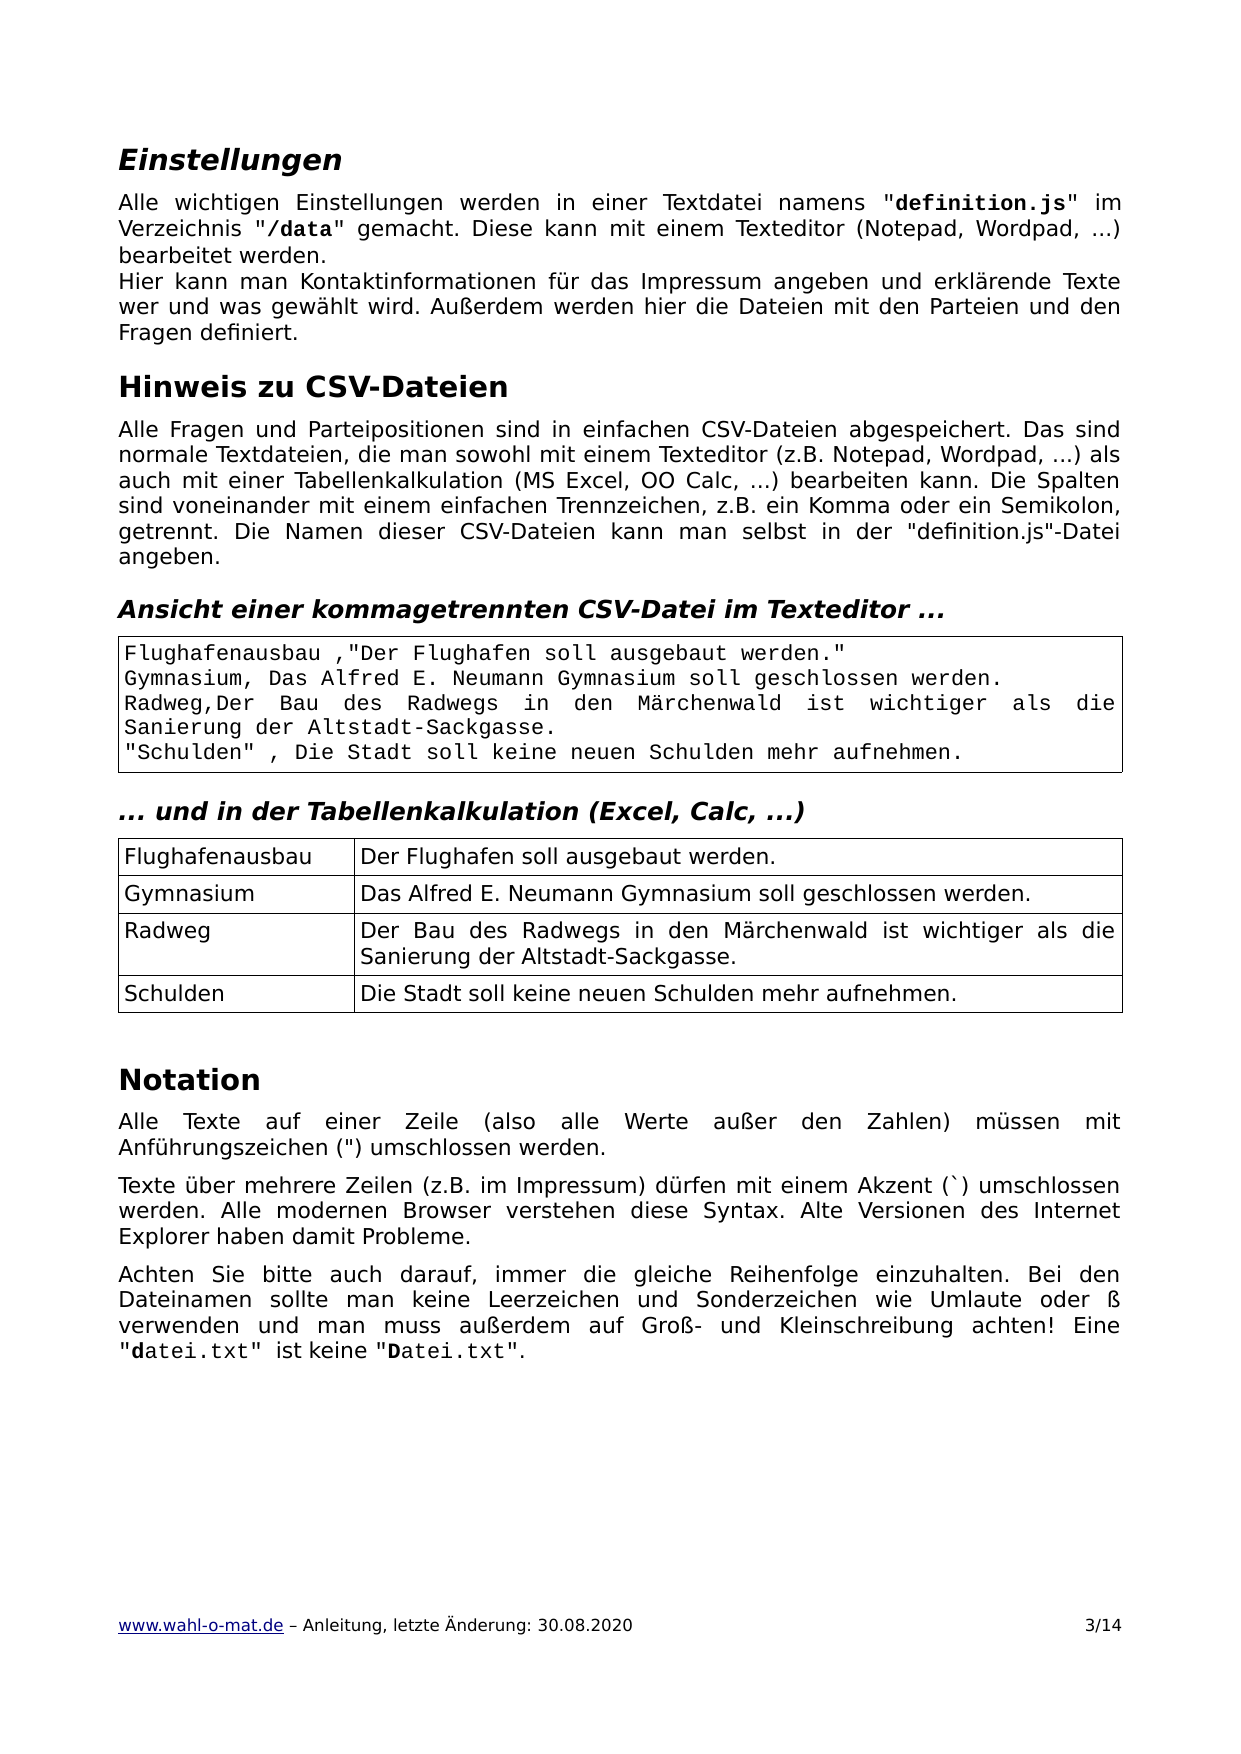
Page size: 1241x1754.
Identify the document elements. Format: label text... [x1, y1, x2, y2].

subtitle Hinweis zu CSV-Dateien [118, 370, 1122, 404]
table_cell Die Stadt soll keine neuen Schulden mehr aufnehmen. [355, 976, 1122, 1012]
table_header Flughafenausbau ,"Der Flughafen soll ausgebaut werden." Gymnasium, Das Alfred E. Neumann Gymnasium soll geschlossen werden. Radweg,Der Bau des Radwegs in den Märchenwald ist wichtiger als die Sanierung der Altstadt-Sackgasse. "Schulden" , Die Stadt soll keine neuen Schulden mehr aufnehmen. [119, 637, 1122, 772]
text Alle wichtigen Einstellungen werden in einer Textdatei namens "definition.js" im Verzeichnis "/data" gemacht. Diese kann mit einem Texteditor (Notepad, Wordpad, ...) bearbeitet werden. [118, 189, 1122, 269]
subtitle ... und in der Tabellenkalkulation (Excel, Calc, ...) [118, 797, 1122, 826]
text Hier kann man Kontaktinformationen für das Impressum angeben und erklärende Texte wer und was gewählt wird. Außerdem werden hier die Dateien mit den Parteien und den Fragen definiert. [118, 269, 1122, 345]
subtitle Einstellungen [118, 143, 1122, 177]
table_cell Gymnasium [119, 876, 354, 912]
table_cell Das Alfred E. Neumann Gymnasium soll geschlossen werden. [355, 876, 1122, 912]
table_header Der Flughafen soll ausgebaut werden. [355, 839, 1122, 875]
subtitle Notation [118, 1063, 1122, 1097]
text Alle Fragen und Parteipositionen sind in einfachen CSV-Dateien abgespeichert. Das sind normale Textdateien, die man sowohl mit einem Texteditor (z.B. Notepad, Wordpad, ...) als auch mit einer Tabellenkalkulation (MS Excel, OO Calc, ...) bearbeiten kann. Die Spalten sind voneinander mit einem einfachen Trennzeichen, z.B. ein Komma oder ein Semikolon, getrennt. Die Namen dieser CSV-Dateien kann man selbst in der "definition.js"-Datei angeben. [118, 417, 1122, 570]
table_cell Radweg [119, 914, 354, 975]
text Achten Sie bitte auch darauf, immer die gleiche Reihenfolge einzuhalten. Bei den Dateinamen sollte man keine Leerzeichen und Sonderzeichen wie Umlaute oder ß verwenden und man muss außerdem auf Groß- und Kleinschreibung achten! Eine "datei.txt" ist keine "Datei.txt". [118, 1262, 1122, 1365]
table_cell Schulden [119, 976, 354, 1012]
subtitle Ansicht einer kommagetrennten CSV-Datei im Texteditor ... [118, 595, 1122, 624]
text Texte über mehrere Zeilen (z.B. im Impressum) dürfen mit einem Akzent (`) umschlossen werden. Alle modernen Browser verstehen diese Syntax. Alte Versionen des Internet Explorer haben damit Probleme. [118, 1173, 1122, 1249]
table_header Flughafenausbau [119, 839, 354, 875]
text Alle Texte auf einer Zeile (also alle Werte außer den Zahlen) müssen mit Anführungszeichen (") umschlossen werden. [118, 1109, 1122, 1160]
table_cell Der Bau des Radwegs in den Märchenwald ist wichtiger als die Sanierung der Altstadt-Sackgasse. [355, 914, 1122, 975]
